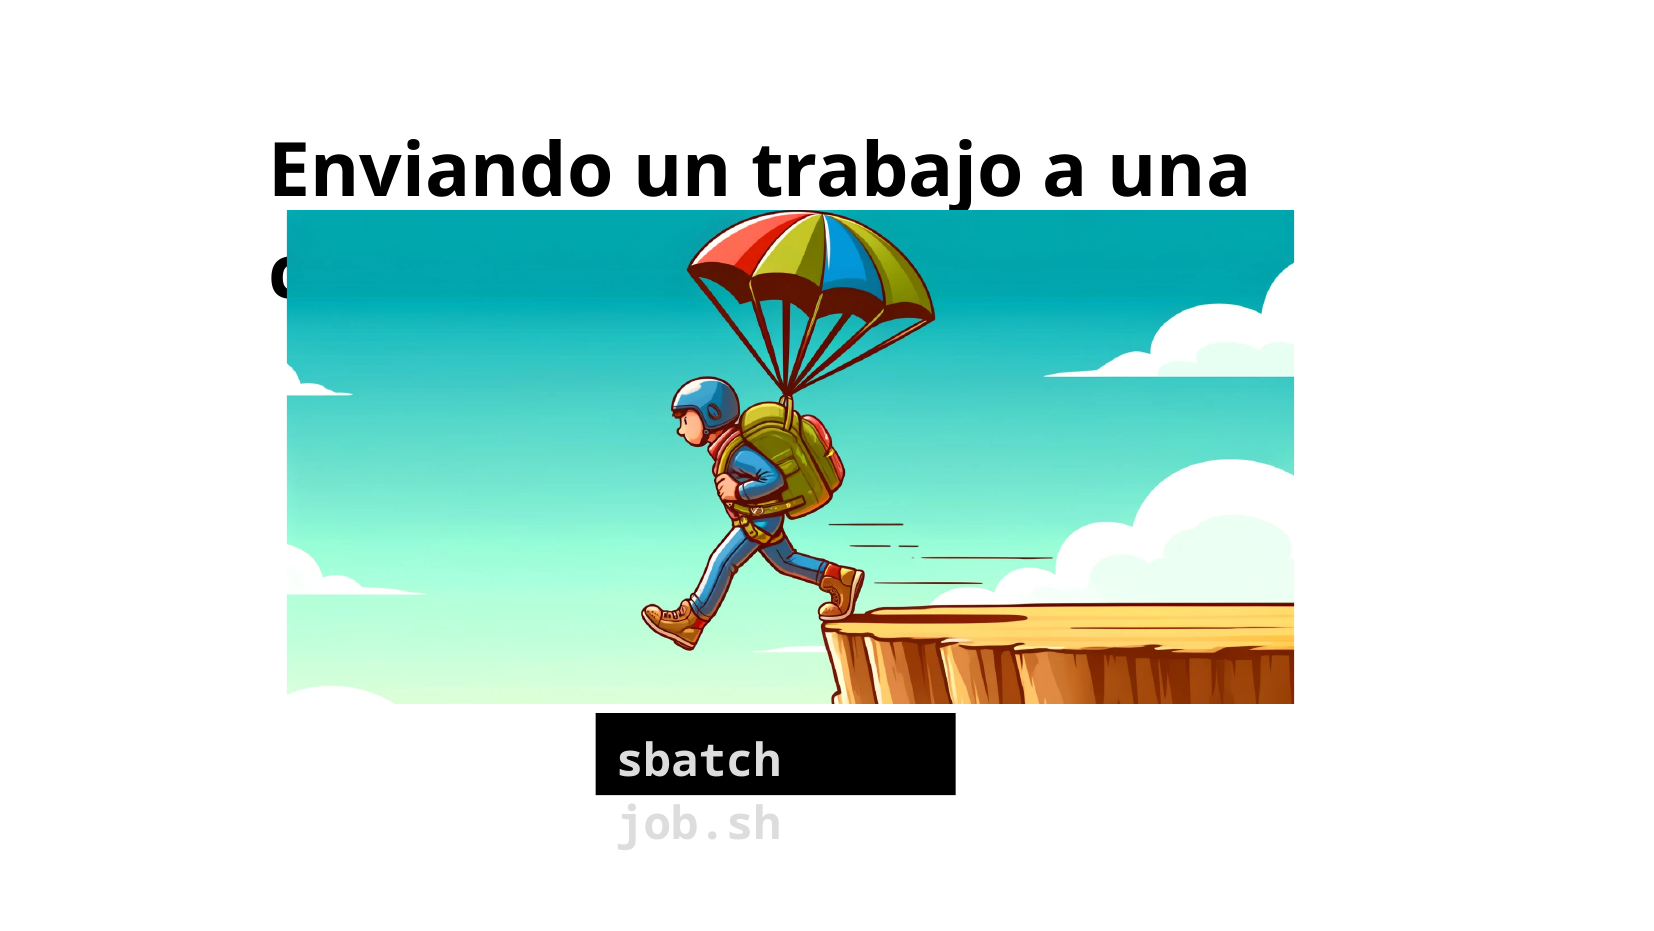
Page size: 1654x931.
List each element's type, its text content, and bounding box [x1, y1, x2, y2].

text_box sbatch job.sh [601, 720, 966, 781]
text_box Enviando un trabajo a una cola... [254, 108, 1412, 350]
picture [286, 210, 1295, 704]
text_box [595, 713, 956, 796]
